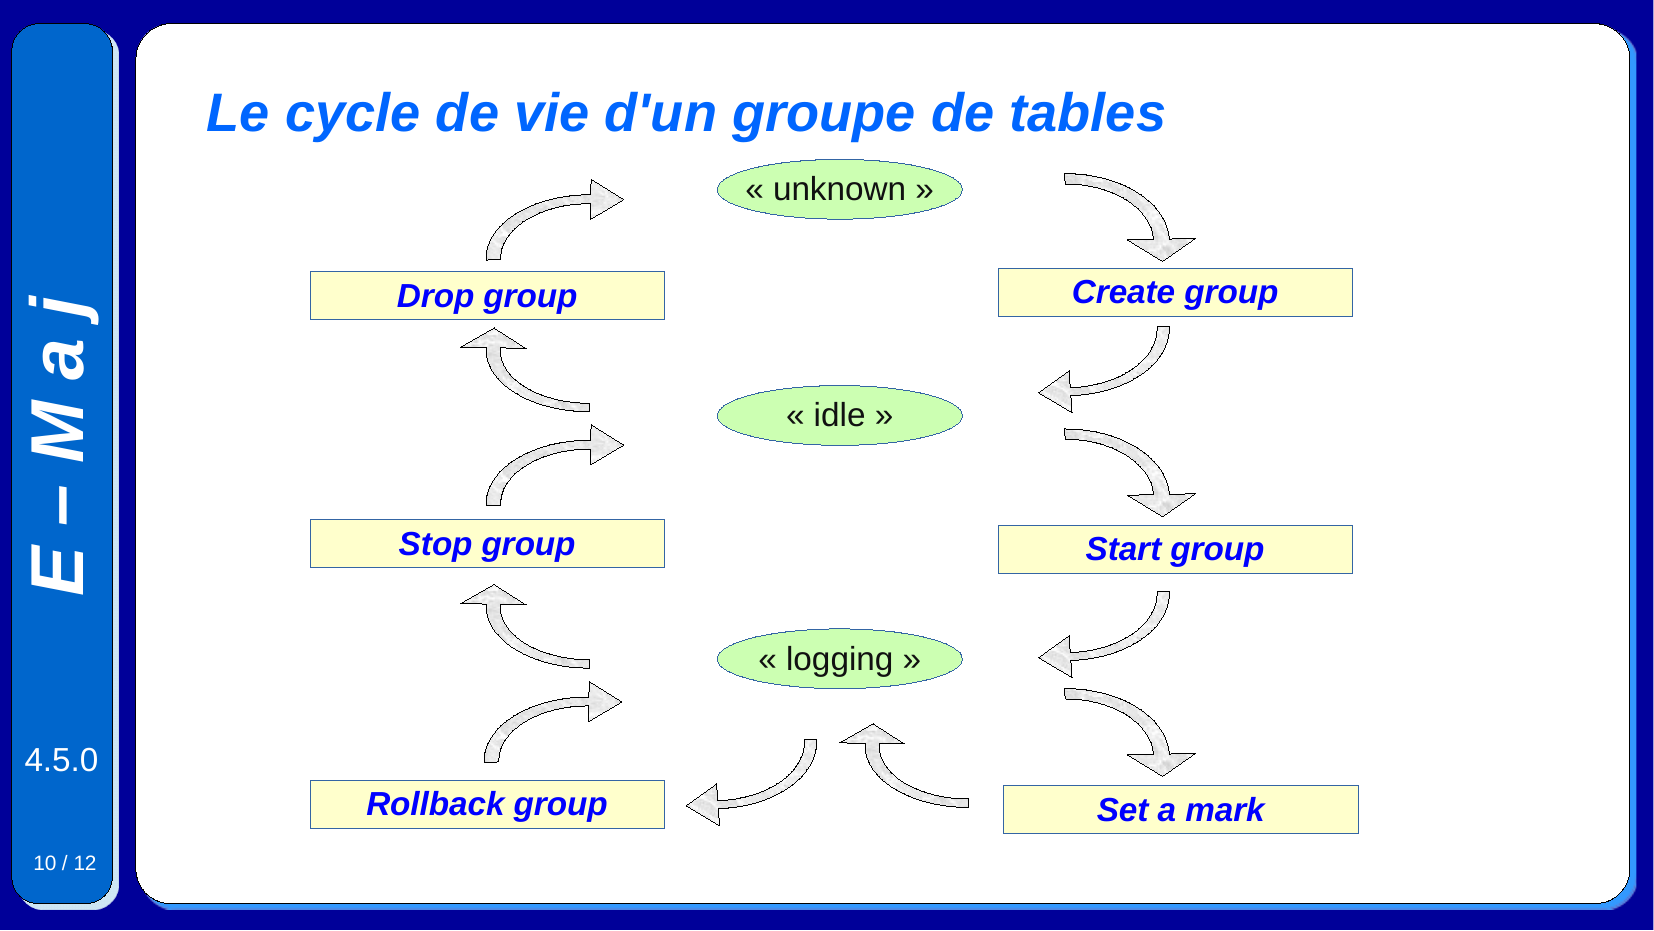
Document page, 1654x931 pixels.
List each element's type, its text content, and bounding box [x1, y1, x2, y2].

text_box Set a mark [1003, 785, 1359, 834]
text_box [839, 723, 969, 808]
text_box [1064, 173, 1196, 262]
text_box Start group [998, 525, 1353, 574]
text_box Stop group [310, 519, 665, 568]
text_box [460, 584, 590, 669]
text_box [1038, 326, 1170, 413]
text_box [686, 739, 817, 826]
text_box [1064, 688, 1196, 777]
text_box « idle » [717, 385, 963, 446]
text_box [1064, 428, 1196, 517]
title Le cycle de vie d'un groupe de tables [206, 34, 1593, 191]
text_box [460, 327, 590, 412]
text_box Create group [998, 268, 1353, 317]
text_box « unknown » [717, 159, 963, 220]
text_box [1038, 591, 1170, 678]
text_box [484, 681, 622, 763]
text_box « logging » [717, 628, 963, 689]
text_box [486, 424, 624, 506]
text_box [486, 179, 624, 261]
text_box Rollback group [310, 780, 665, 829]
text_box Drop group [310, 271, 665, 320]
